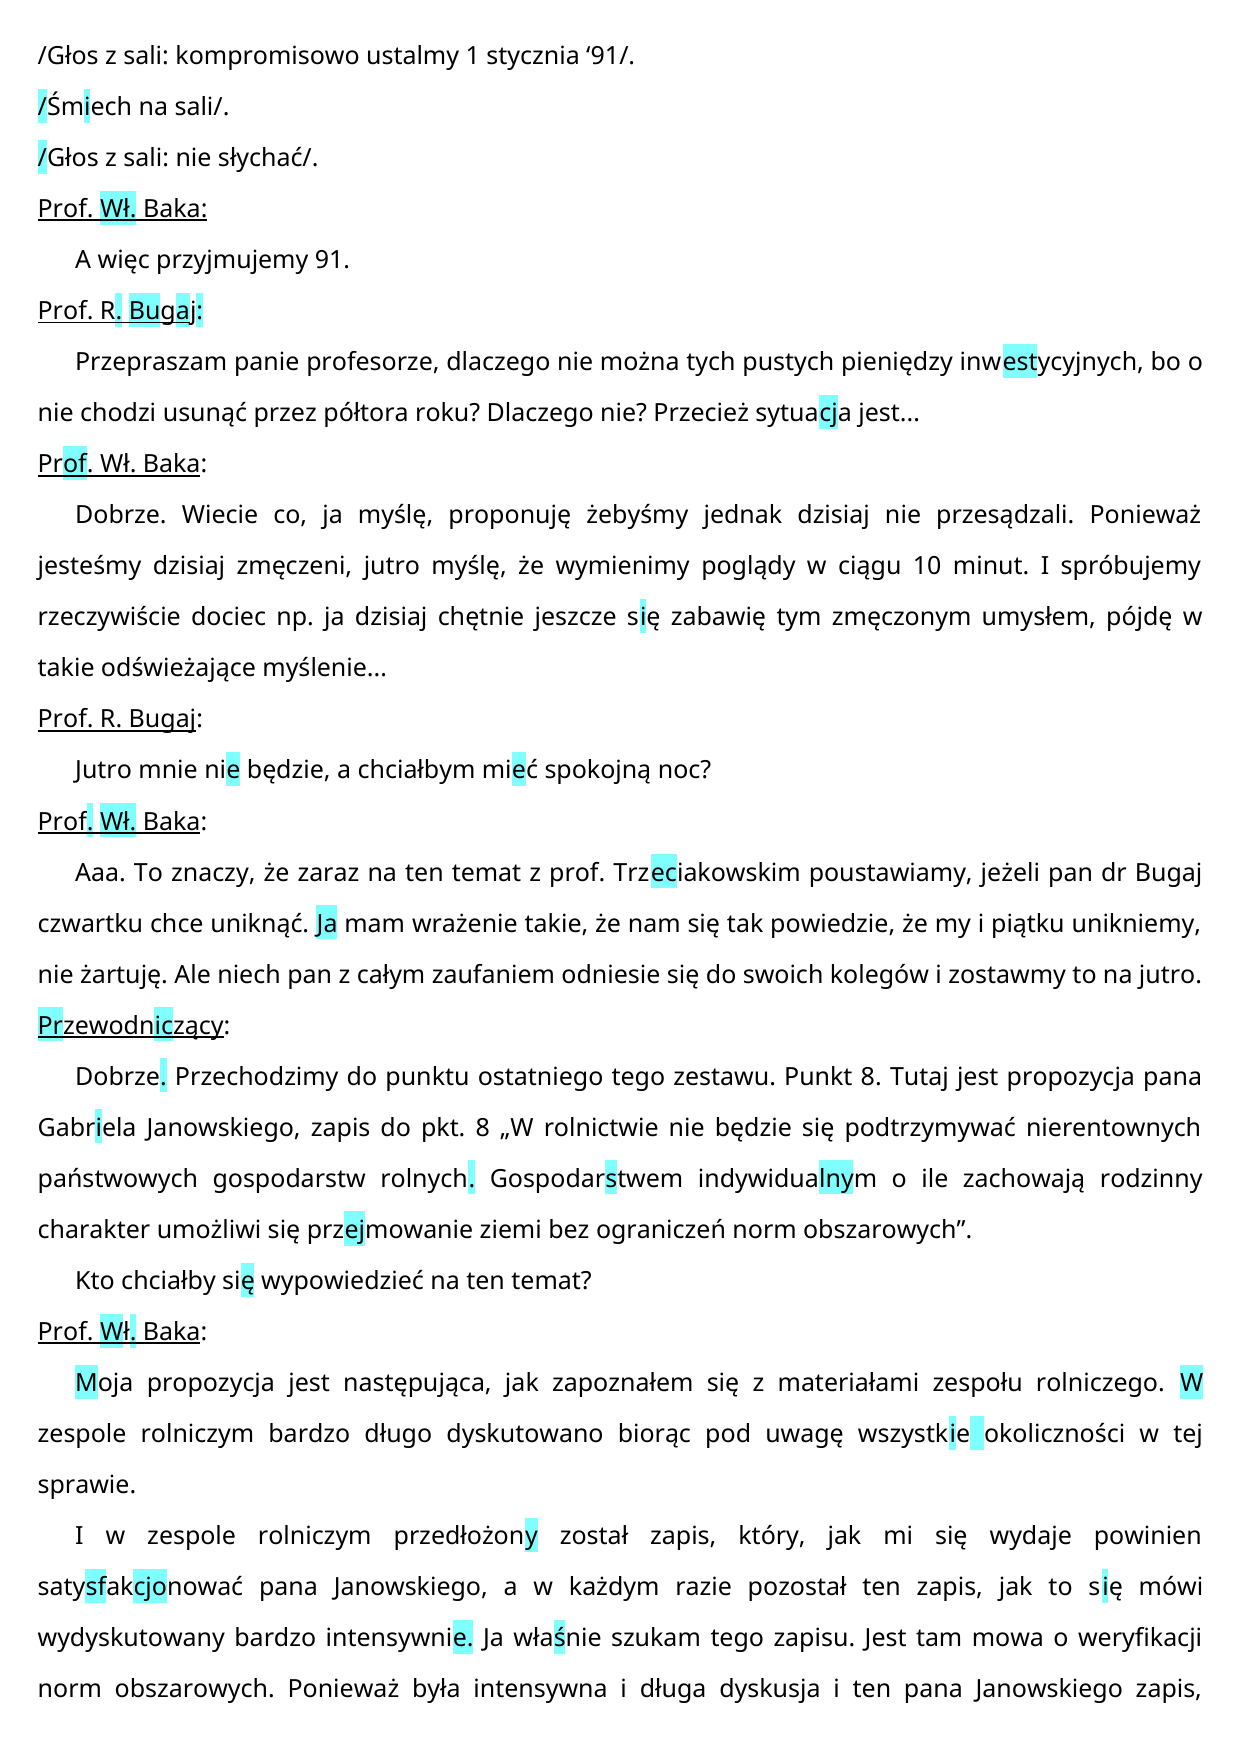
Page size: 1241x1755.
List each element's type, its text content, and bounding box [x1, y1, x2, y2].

text Prof. R. Bugaj: [37, 293, 1203, 327]
text Przewodniczący: [37, 1007, 1203, 1041]
text Prof. Wł. Baka: [37, 191, 1203, 225]
text Jutro mnie nie będzie, a chciałbym mieć spokojną noc? [37, 752, 1203, 786]
text A więc przyjmujemy 91. [37, 242, 1203, 276]
text /Głos z sali: nie słychać/. [37, 139, 1203, 174]
text Przepraszam panie profesorze, dlaczego nie można tych pustych pieniędzy inwestycyjnych, bo o nie chodzi usunąć przez półtora roku? Dlaczego nie? Przecież sytuacja jest... [37, 344, 1203, 429]
text Prof. Wł. Baka: [37, 803, 1203, 837]
text /Głos z sali: kompromisowo ustalmy 1 stycznia ‘91/. [37, 37, 1203, 72]
text Aaa. To znaczy, że zaraz na ten temat z prof. Trzeciakowskim poustawiamy, jeżeli pan dr Bugaj czwartku chce uniknąć. Ja mam wrażenie takie, że nam się tak powiedzie, że my i piątku unikniemy, nie żartuję. Ale niech pan z całym zaufaniem odniesie się do swoich kolegów i zostawmy to na jutro. [37, 854, 1203, 990]
text Prof. Wł. Baka: [37, 1313, 1203, 1348]
text Prof. R. Bugaj: [37, 701, 1203, 735]
text /Śmiech na sali/. [37, 88, 1203, 123]
text Kto chciałby się wypowiedzieć na ten temat? [37, 1262, 1203, 1297]
text Dobrze. Przechodzimy do punktu ostatniego tego zestawu. Punkt 8. Tutaj jest propozycja pana Gabriela Janowskiego, zapis do pkt. 8 „W rolnictwie nie będzie się podtrzymywać nierentownych państwowych gospodarstw rolnych. Gospodarstwem indywidualnym o ile zachowają rodzinny charakter umożliwi się przejmowanie ziemi bez ograniczeń norm obszarowych”. [37, 1058, 1203, 1246]
text Moja propozycja jest następująca, jak zapoznałem się z materiałami zespołu rolniczego. W zespole rolniczym bardzo długo dyskutowano biorąc pod uwagę wszystkie okoliczności w tej sprawie. [37, 1364, 1203, 1501]
text Prof. Wł. Baka: [37, 446, 1203, 480]
text I w zespole rolniczym przedłożony został zapis, który, jak mi się wydaje powinien satysfakcjonować pana Janowskiego, a w każdym razie pozostał ten zapis, jak to się mówi wydyskutowany bardzo intensywnie. Ja właśnie szukam tego zapisu. Jest tam mowa o weryfikacji norm obszarowych. Ponieważ była intensywna i długa dyskusja i ten pana Janowskiego zapis, [37, 1518, 1203, 1705]
text Dobrze. Wiecie co, ja myślę, proponuję żebyśmy jednak dzisiaj nie przesądzali. Ponieważ jesteśmy dzisiaj zmęczeni, jutro myślę, że wymienimy poglądy w ciągu 10 minut. I spróbujemy rzeczywiście dociec np. ja dzisiaj chętnie jeszcze się zabawię tym zmęczonym umysłem, pójdę w takie odświeżające myślenie... [37, 497, 1203, 684]
